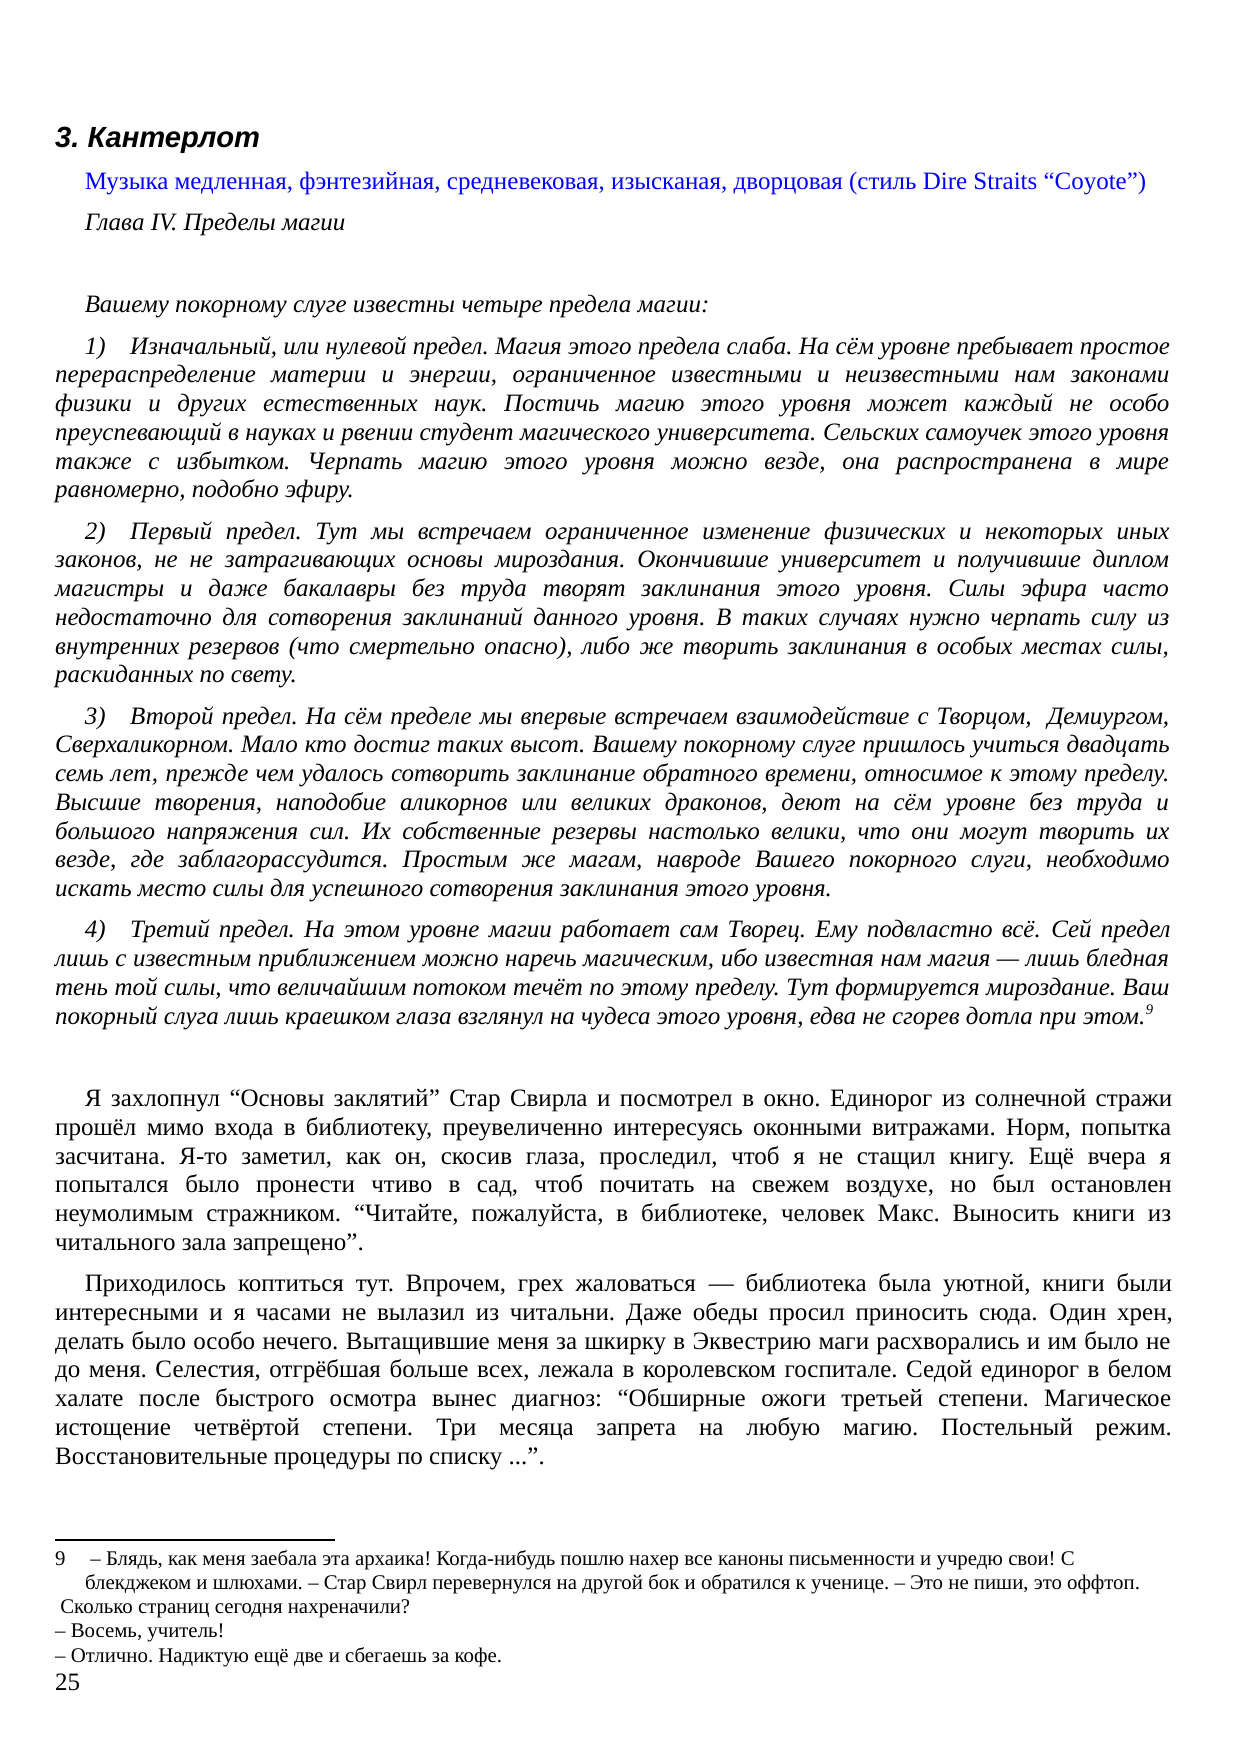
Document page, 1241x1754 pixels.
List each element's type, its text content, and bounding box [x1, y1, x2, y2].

list Третий предел. На этом уровне магии работает сам Творец. Ему подвластно всё. Сей предел лишь с известным приближением можно наречь магическим, ибо известная нам магия — лишь бледная тень той силы, что величайшим потоком течёт по этому пределу. Тут формируется мироздание. Ваш покорный слуга лишь краешком глаза взглянул на чудеса этого уровня, едва не сгорев дотла при этом. [55, 914, 1173, 1029]
list Сколько страниц сегодня нахреначили? [55, 1594, 1173, 1618]
text Вашему покорному слуге известны четыре предела магии: [55, 289, 1173, 318]
text Я захлопнул “Основы заклятий” Стар Свирла и посмотрел в окно. Единорог из солнечной стражи прошёл мимо входа в библиотеку, преувеличенно интересуясь оконными витражами. Норм, попытка засчитана. Я-то заметил, как он, скосив глаза, проследил, чтоб я не стащил книгу. Ещё вчера я попытался было пронести чтиво в сад, чтоб почитать на свежем воздухе, но был остановлен неумолимым стражником. “Читайте, пожалуйста, в библиотеке, человек Макс. Выносить книги из читального зала запрещено”. [55, 1083, 1173, 1256]
list Второй предел. На сём пределе мы впервые встречаем взаимодействие с Творцом, Демиургом, Сверхаликорном. Мало кто достиг таких высот. Вашему покорному слуге пришлось учиться двадцать семь лет, прежде чем удалось сотворить заклинание обратного времени, относимое к этому пределу. Высшие творения, наподобие аликорнов или великих драконов, деют на сём уровне без труда и большого напряжения сил. Их собственные резервы настолько велики, что они могут творить их везде, где заблагорассудится. Простым же магам, навроде Вашего покорного слуги, необходимо искать место силы для успешного сотворения заклинания этого уровня. [55, 701, 1173, 902]
list Первый предел. Тут мы встречаем ограниченное изменение физических и некоторых иных законов, не не затрагивающих основы мироздания. Окончившие университет и получившие диплом магистры и даже бакалавры без труда творят заклинания этого уровня. Силы эфира часто недостаточно для сотворения заклинаний данного уровня. В таких случаях нужно черпать силу из внутренних резервов (что смертельно опасно), либо же творить заклинания в особых местах силы, раскиданных по свету. [55, 516, 1173, 688]
text Глава IV. Пределы магии [55, 207, 1173, 236]
list – Отлично. Надиктую ещё две и сбегаешь за кофе. [55, 1642, 1173, 1667]
list – Блядь, как меня заебала эта архаика! Когда-нибудь пошлю нахер все каноны письменности и учредю свои! С блекджеком и шлюхами. – Стар Свирл перевернулся на другой бок и обратился к ученице. – Это не пиши, это оффтоп. [55, 1546, 1173, 1594]
text Приходилось коптиться тут. Впрочем, грех жаловаться — библиотека была уютной, книги были интересными и я часами не вылазил из читальни. Даже обеды просил приносить сюда. Один хрен, делать было особо нечего. Вытащившие меня за шкирку в Эквестрию маги расхворались и им было не до меня. Селестия, отгрёбшая больше всех, лежала в королевском госпитале. Седой единорог в белом халате после быстрого осмотра вынес диагноз: “Обширные ожоги третьей степени. Магическое истощение четвёртой степени. Три месяца запрета на любую магию. Постельный режим. Восстановительные процедуры по списку ...”. [55, 1268, 1173, 1469]
text Музыка медленная, фэнтезийная, средневековая, изысканая, дворцовая (стиль Dire Straits “Coyote”) [55, 166, 1173, 194]
subtitle 3. Кантерлот [55, 120, 1173, 153]
list – Восемь, учитель! [55, 1618, 1173, 1642]
list Изначальный, или нулевой предел. Магия этого предела слаба. На сём уровне пребывает простое перераспределение материи и энергии, ограниченное известными и неизвестными нам законами физики и других естественных наук. Постичь магию этого уровня может каждый не особо преуспевающий в науках и рвении студент магического университета. Сельских самоучек этого уровня также с избытком. Черпать магию этого уровня можно везде, она распространена в мире равномерно, подобно эфиру. [55, 331, 1173, 503]
